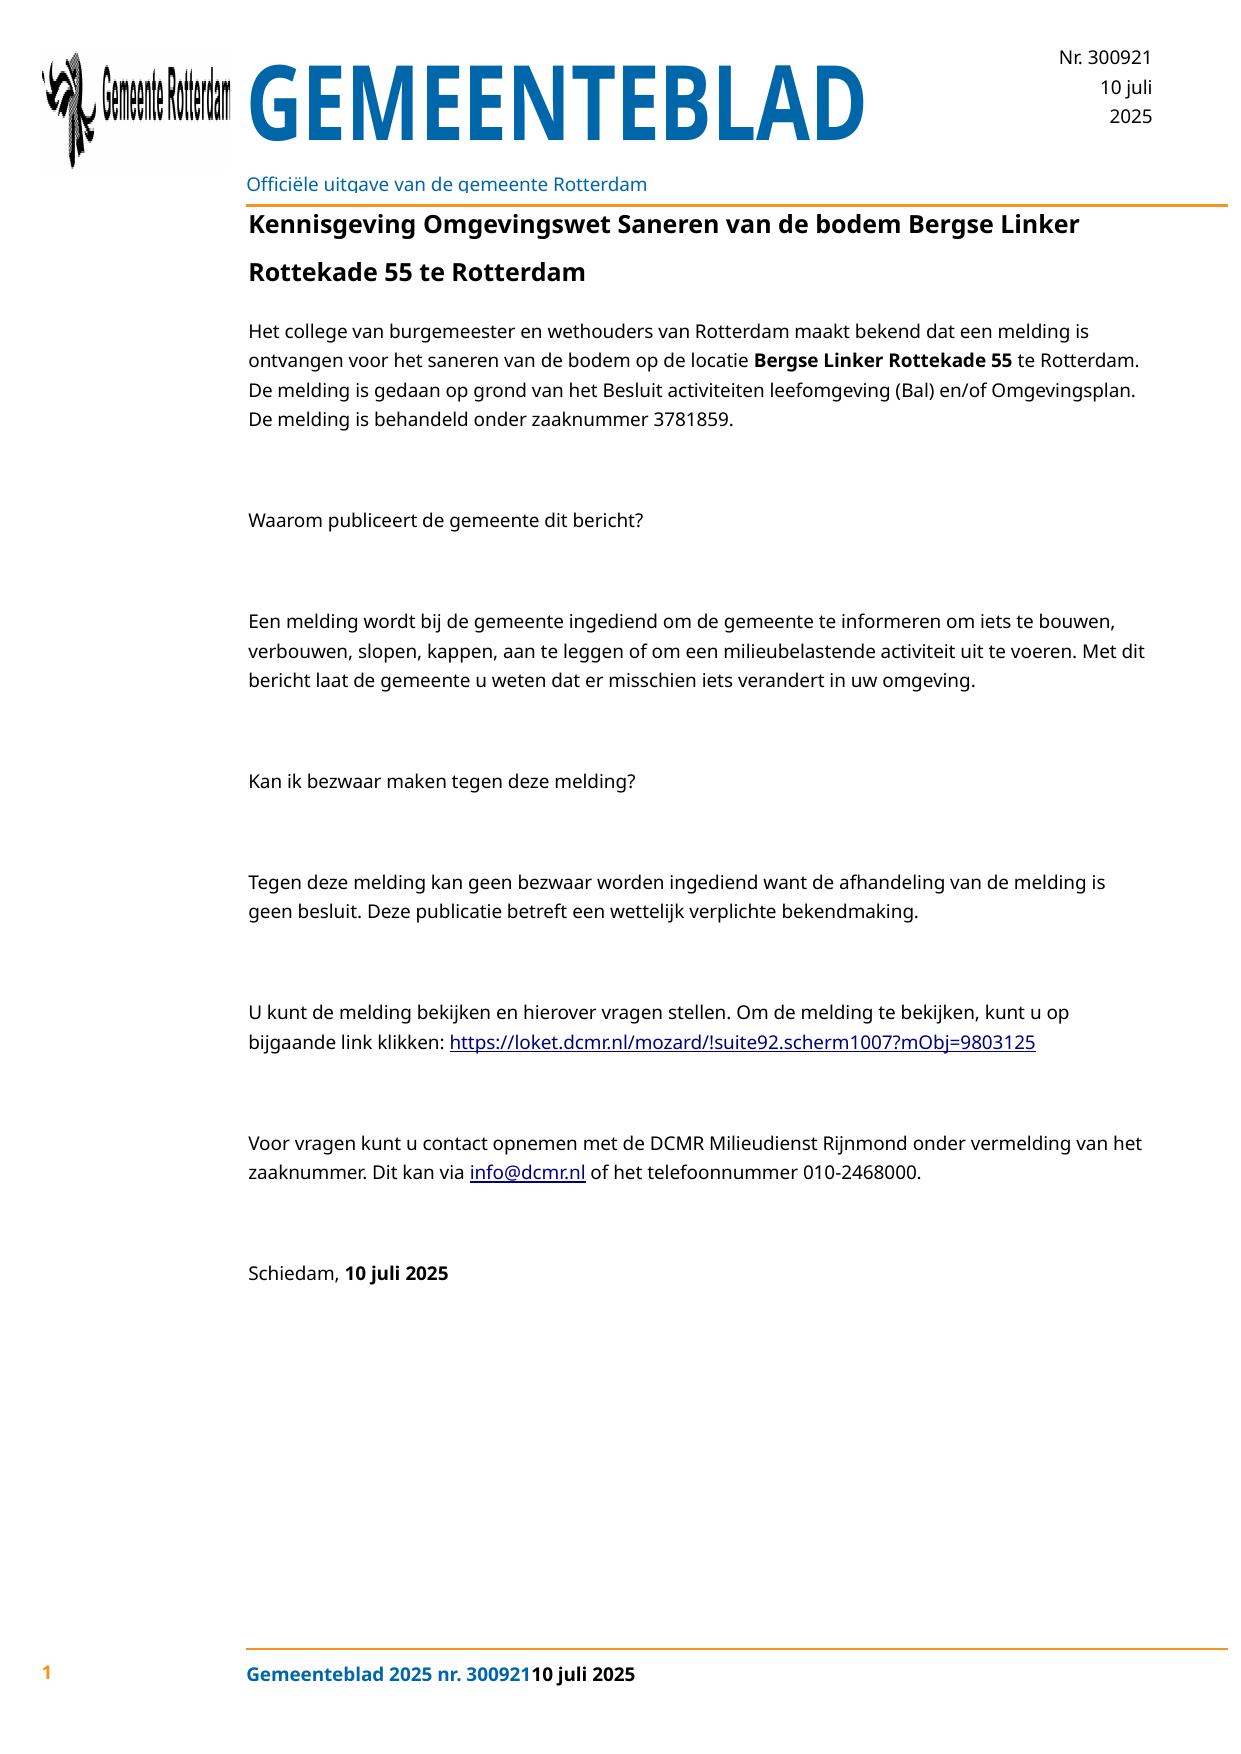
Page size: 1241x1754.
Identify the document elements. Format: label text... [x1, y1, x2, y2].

text Voor vragen kunt u contact opnemen met de DCMR Milieudienst Rijnmond onder vermelding van het zaaknummer. Dit kan via info@dcmr.nl of het telefoonnummer 010-2468000. [248, 1130, 1152, 1185]
text Een melding wordt bij de gemeente ingediend om de gemeente te informeren om iets te bouwen, verbouwen, slopen, kappen, aan te leggen of om een milieubelastende activiteit uit te voeren. Met dit bericht laat de gemeente u weten dat er misschien iets verandert in uw omgeving. [248, 608, 1152, 693]
picture [41, 47, 231, 172]
text Kennisgeving Omgevingswet Saneren van de bodem Bergse Linker Rottekade 55 te Rotterdam [248, 207, 1152, 288]
text Kan ik bezwaar maken tegen deze melding? [248, 768, 1152, 794]
text U kunt de melding bekijken en hierover vragen stellen. Om de melding te bekijken, kunt u op bijgaande link klikken: https://loket.dcmr.nl/mozard/!suite92.scherm1007?mObj=9803125 [248, 999, 1152, 1055]
text Tegen deze melding kan geen bezwaar worden ingediend want de afhandeling van de melding is geen besluit. Deze publicatie betreft een wettelijk verplichte bekendmaking. [248, 869, 1152, 924]
text Waarom publiceert de gemeente dit bericht? [248, 507, 1152, 533]
text Schiedam, 10 juli 2025 [248, 1260, 1152, 1286]
text Het college van burgemeester en wethouders van Rotterdam maakt bekend dat een melding is ontvangen voor het saneren van de bodem op de locatie Bergse Linker Rottekade 55 te Rotterdam. De melding is gedaan op grond van het Besluit activiteiten leefomgeving (Bal) en/of Omgevingsplan. De melding is behandeld onder zaaknummer 3781859. [248, 318, 1152, 432]
